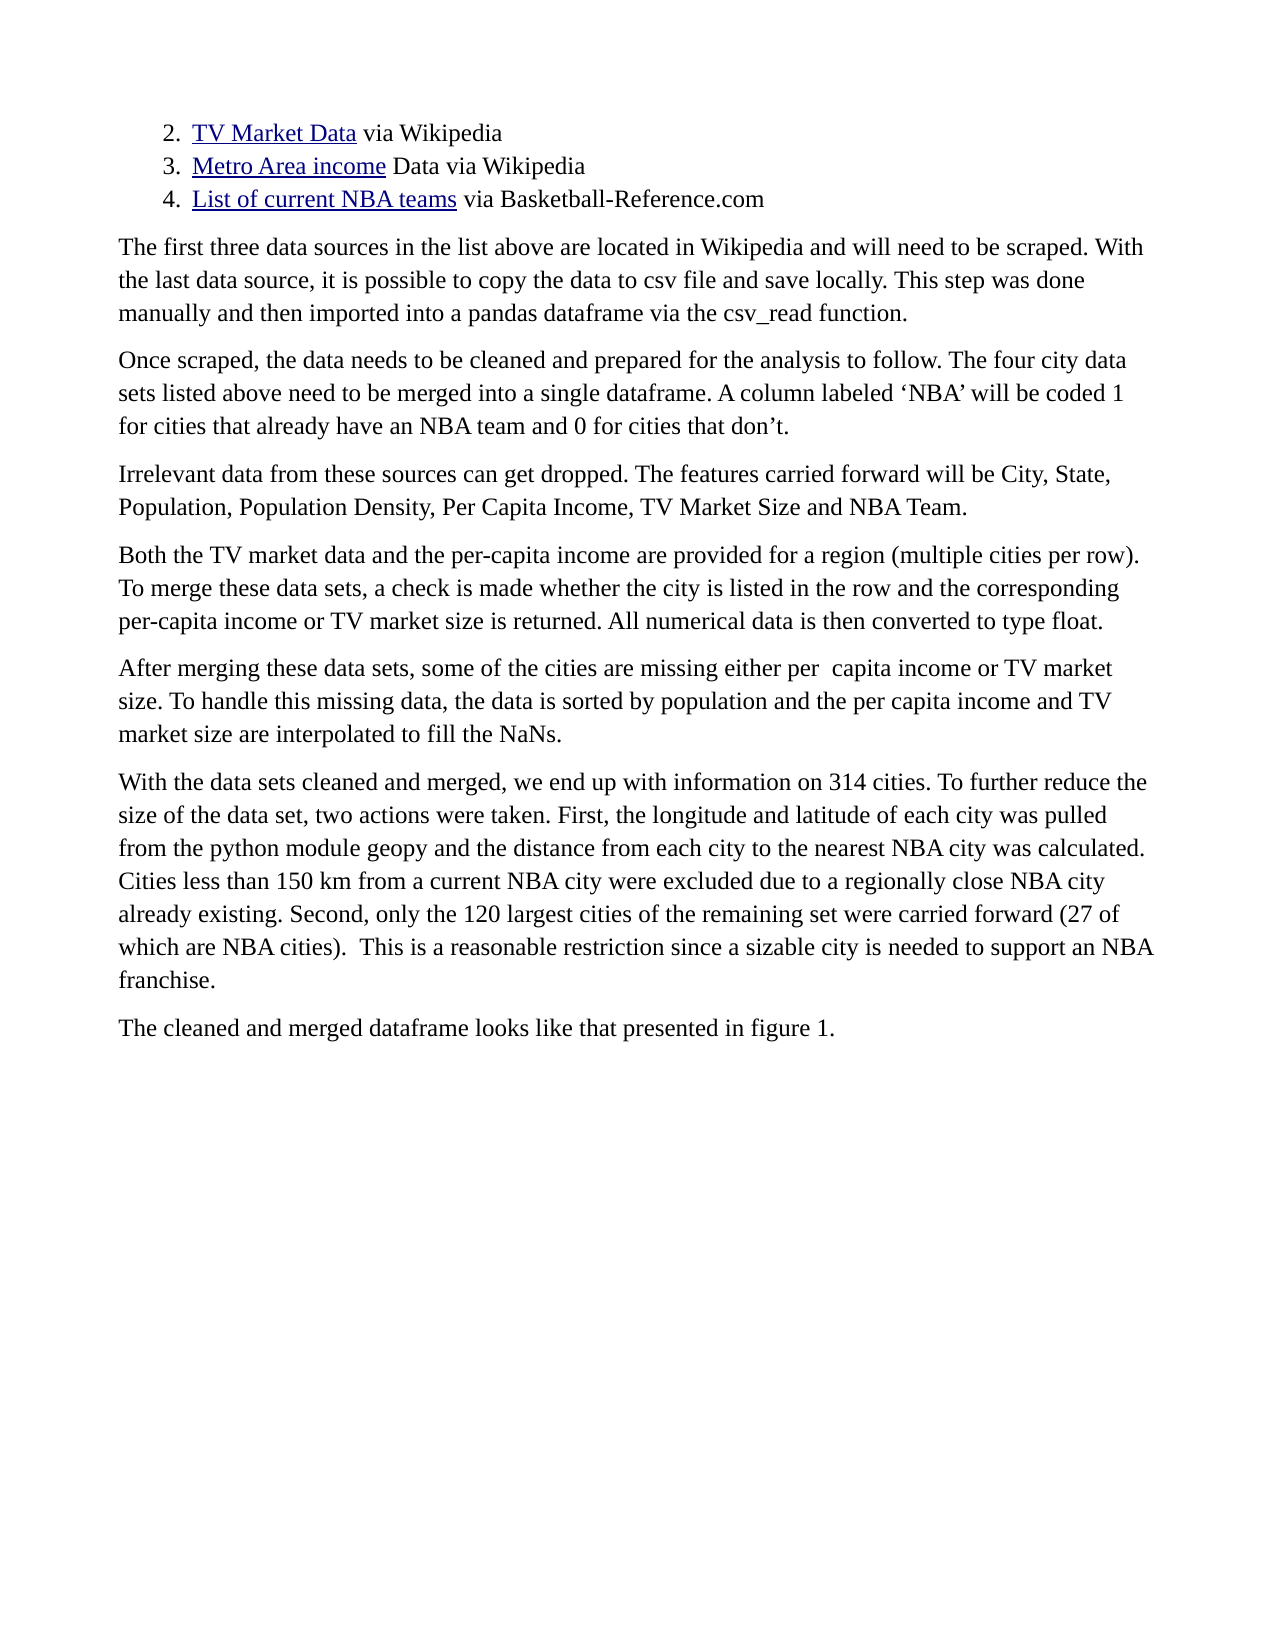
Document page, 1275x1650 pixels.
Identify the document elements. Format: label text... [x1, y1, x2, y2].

text Both the TV market data and the per-capita income are provided for a region (multiple cities per row). To merge these data sets, a check is made whether the city is listed in the row and the corresponding per-capita income or TV market size is returned. All numerical data is then converted to type float. [118, 540, 1157, 634]
list Metro Area income Data via Wikipedia [162, 151, 1157, 180]
list TV Market Data via Wikipedia [162, 118, 1157, 147]
text Irrelevant data from these sources can get dropped. The features carried forward will be City, State, Population, Population Density, Per Capita Income, TV Market Size and NBA Team. [118, 459, 1157, 521]
text Once scraped, the data needs to be cleaned and prepared for the analysis to follow. The four city data sets listed above need to be merged into a single dataframe. A column labeled ‘NBA’ will be coded 1 for cities that already have an NBA team and 0 for cities that don’t. [118, 345, 1157, 440]
text The cleaned and merged dataframe looks like that presented in figure 1. [118, 1013, 1157, 1041]
list List of current NBA teams via Basketball-Reference.com [162, 184, 1157, 213]
text After merging these data sets, some of the cities are missing either per capita income or TV market size. To handle this missing data, the data is sorted by population and the per capita income and TV market size are interpolated to fill the NaNs. [118, 653, 1157, 748]
text The first three data sources in the list above are located in Wikipedia and will need to be scraped. With the last data source, it is possible to copy the data to csv file and save locally. This step was done manually and then imported into a pandas dataframe via the csv_read function. [118, 232, 1157, 327]
text With the data sets cleaned and merged, we end up with information on 314 cities. To further reduce the size of the data set, two actions were taken. First, the longitude and latitude of each city was pulled from the python module geopy and the distance from each city to the nearest NBA city was calculated. Cities less than 150 km from a current NBA city were excluded due to a regionally close NBA city already existing. Second, only the 120 largest cities of the remaining set were carried forward (27 of which are NBA cities). This is a reasonable restriction since a sizable city is needed to support an NBA franchise. [118, 767, 1157, 994]
